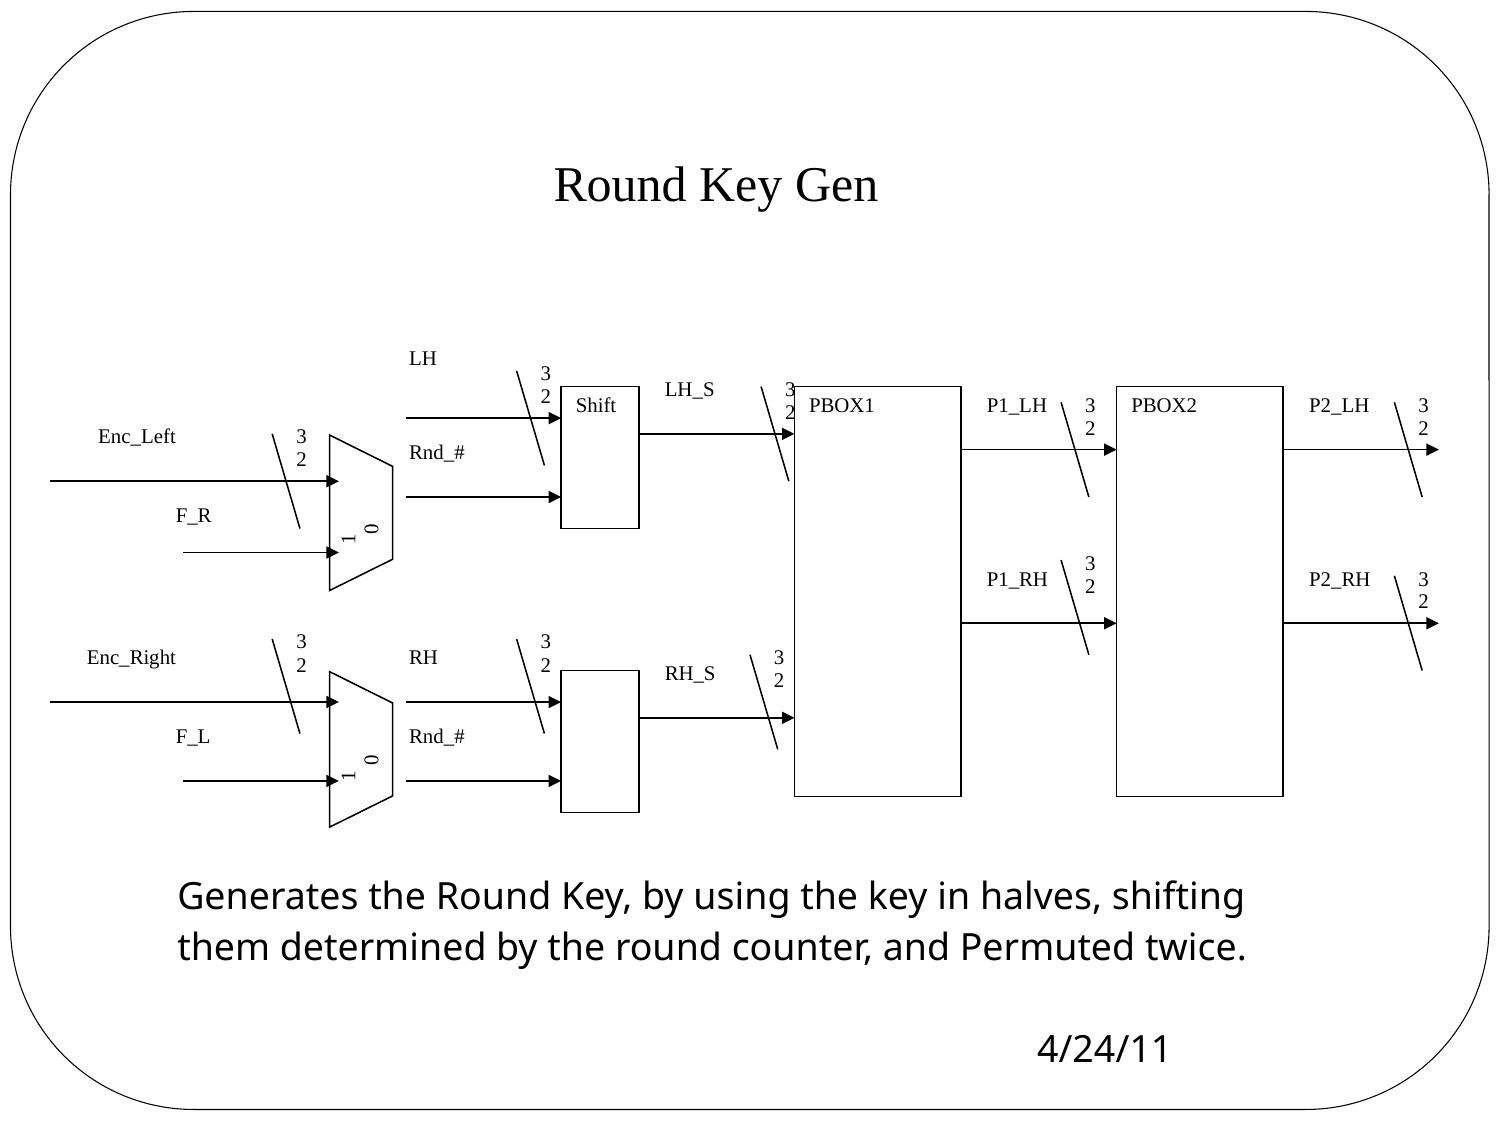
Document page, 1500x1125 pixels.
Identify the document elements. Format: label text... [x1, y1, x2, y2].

text_box Enc_Left [83, 418, 206, 466]
text_box LH_S [649, 370, 770, 419]
text_box 32 [1070, 544, 1117, 608]
text_box PBOX1 [794, 386, 962, 797]
text_box P2_RH [1294, 560, 1403, 608]
text_box 32 [1070, 386, 1117, 450]
text_box 32 [759, 638, 806, 702]
text_box RH [394, 638, 517, 687]
text_box 1 0 [329, 671, 393, 828]
text_box 32 [281, 623, 328, 687]
text_box LH [394, 339, 517, 387]
text_box RH_S [649, 654, 759, 702]
text_box 32 [281, 418, 328, 482]
text_box 32 [770, 370, 817, 434]
text_box RH_S [751, 654, 759, 679]
text_box 32 [1403, 560, 1450, 624]
text_box 1 0 [329, 435, 393, 591]
text_box Rnd_# [394, 717, 517, 766]
text_box Enc_Right [72, 638, 195, 687]
text_box Generates the Round Key, by using the key in halves, shifting them determined by the round counter, and Permuted twice. [162, 862, 1313, 969]
text_box P2_LH [1294, 386, 1403, 434]
text_box Shift [561, 386, 639, 529]
text_box F_L [161, 717, 284, 766]
text_box 32 [1403, 386, 1450, 450]
text_box P1_RH [1063, 560, 1070, 584]
text_box F_R [161, 497, 284, 545]
text_box PBOX2 [1116, 386, 1284, 797]
text_box Rnd_# [394, 433, 517, 482]
text_box P1_LH [972, 386, 1070, 434]
text_box 32 [525, 354, 573, 418]
text_box 32 [525, 623, 573, 687]
text_box Round Key Gen [538, 149, 950, 245]
text_box P1_RH [972, 560, 1070, 608]
